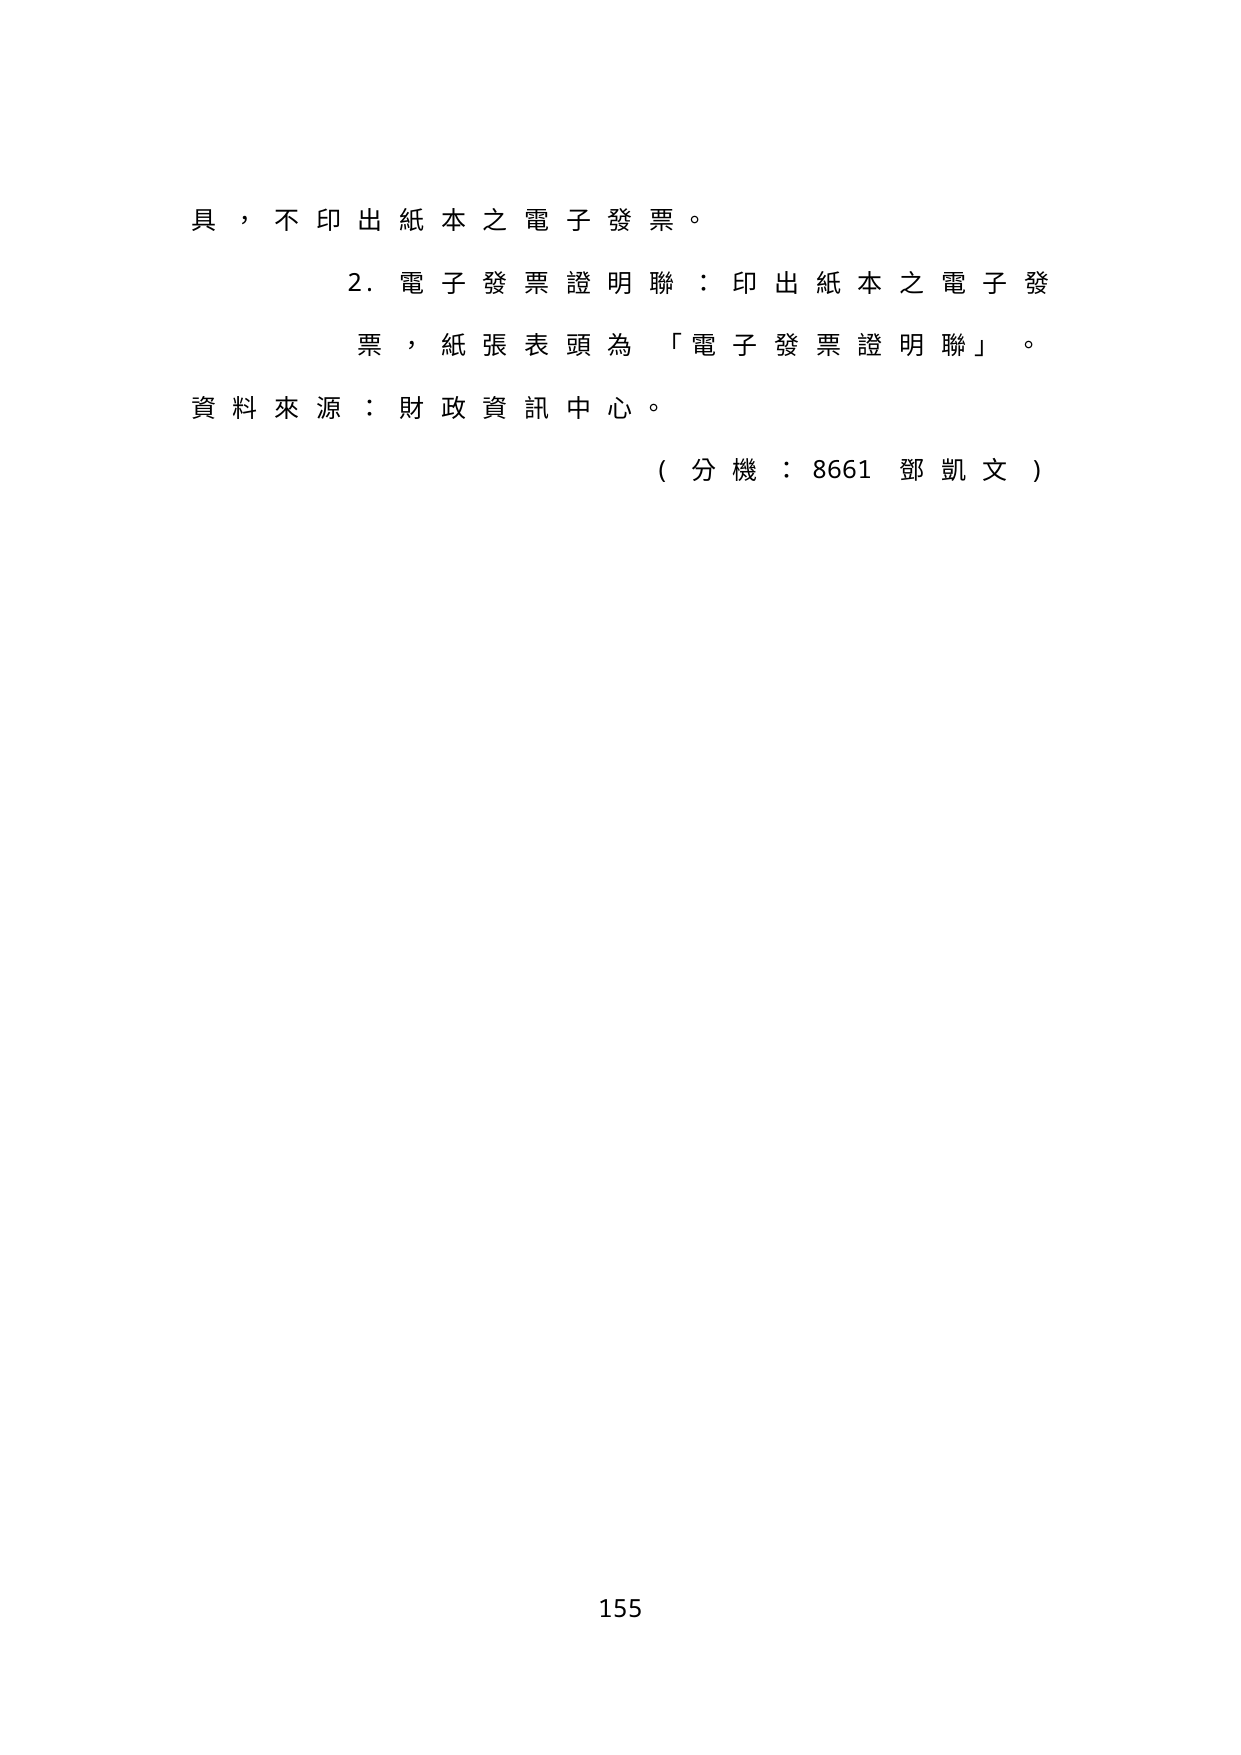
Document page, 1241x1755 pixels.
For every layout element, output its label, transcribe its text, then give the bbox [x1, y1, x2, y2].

text 資料來源：財政資訊中心。 [183, 365, 1058, 427]
text 具，不印出紙本之電子發票。 [183, 177, 1058, 240]
text 2.電子發票證明聯：印出紙本之電子發票，紙張表頭為「電子發票證明聯」。 [183, 240, 1058, 365]
text (分機：8661 鄧凱文) [183, 427, 1058, 490]
